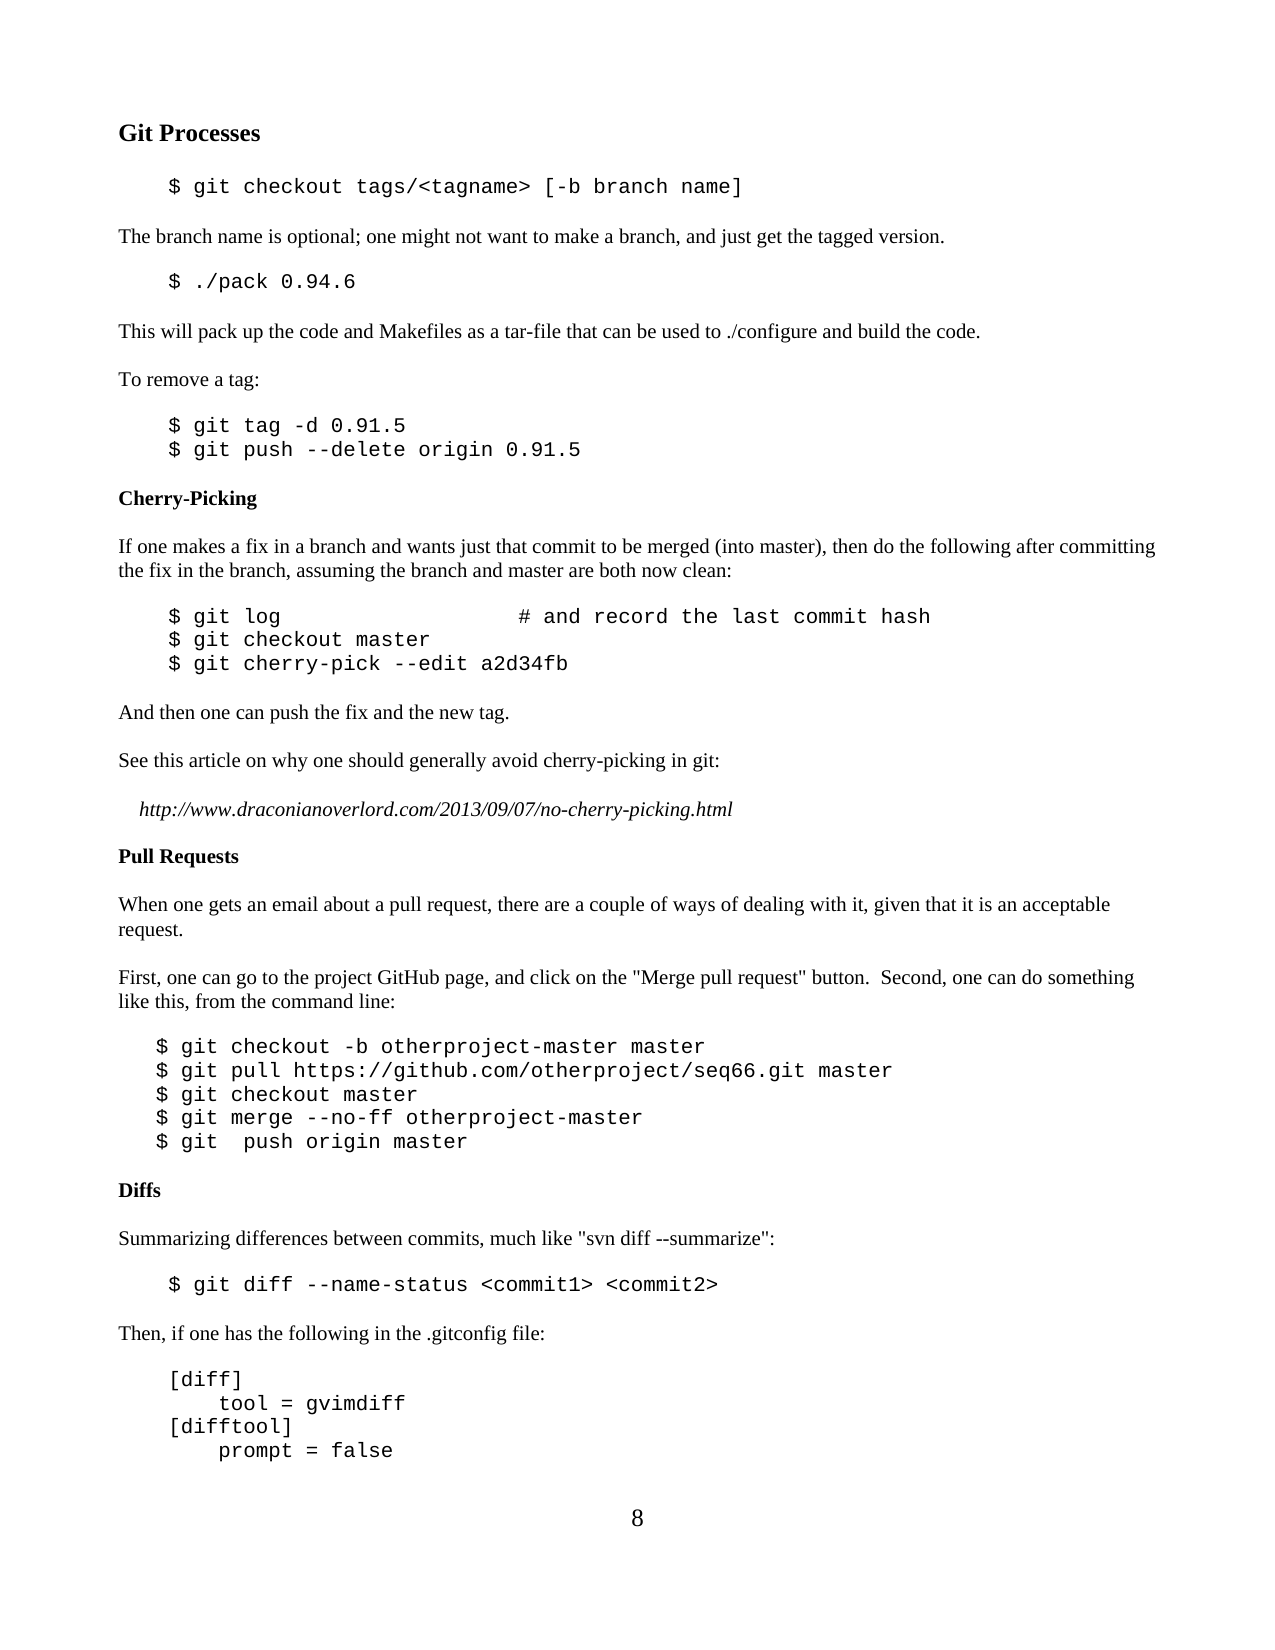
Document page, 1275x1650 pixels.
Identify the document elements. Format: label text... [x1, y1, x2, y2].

text Summarizing differences between commits, much like "svn diff --summarize": [118, 1226, 1157, 1250]
text prompt = false [118, 1440, 1157, 1464]
text To remove a tag: [118, 367, 1157, 391]
text Cherry-Picking [118, 486, 1157, 510]
text [diff] [118, 1369, 1157, 1393]
text $ git checkout tags/<tagname> [-b branch name] [118, 176, 1157, 200]
text And then one can push the fix and the new tag. [118, 700, 1157, 724]
text $ git push --delete origin 0.91.5 [118, 438, 1157, 462]
text See this article on why one should generally avoid cherry-picking in git: [118, 748, 1157, 772]
text First, one can go to the project GitHub page, and click on the "Merge pull request" button. Second, one can do something like this, from the command line: [118, 964, 1157, 1013]
text The branch name is optional; one might not want to make a branch, and just get the tagged version. [118, 224, 1157, 248]
text Pull Requests [118, 844, 1157, 868]
text $ git log # and record the last commit hash [118, 606, 1157, 629]
text tool = gvimdiff [118, 1393, 1157, 1416]
text Diffs [118, 1178, 1157, 1202]
text [difftool] [118, 1416, 1157, 1440]
text If one makes a fix in a branch and wants just that commit to be merged (into master), then do the following after committing the fix in the branch, assuming the branch and master are both now clean: [118, 534, 1157, 582]
text $ git pull https://github.com/otherproject/seq66.git master [118, 1060, 1157, 1084]
text $ git tag -d 0.91.5 [118, 415, 1157, 438]
text When one gets an email about a pull request, there are a couple of ways of dealing with it, given that it is an acceptable request. [118, 892, 1157, 941]
text $ git checkout -b otherproject-master master [118, 1036, 1157, 1060]
text $ ./pack 0.94.6 [118, 271, 1157, 295]
text This will pack up the code and Makefiles as a tar-file that can be used to ./configure and build the code. [118, 319, 1157, 343]
text $ git diff --name-status <commit1> <commit2> [118, 1274, 1157, 1298]
text $ git checkout master [118, 1084, 1157, 1107]
text http://www.draconianoverlord.com/2013/09/07/no-cherry-picking.html [118, 797, 1157, 821]
text Then, if one has the following in the .gitconfig file: [118, 1321, 1157, 1345]
text $ git checkout master [118, 629, 1157, 653]
text $ git cherry-pick --edit a2d34fb [118, 653, 1157, 677]
text $ git merge --no-ff otherproject-master [118, 1107, 1157, 1131]
text $ git push origin master [118, 1131, 1157, 1154]
